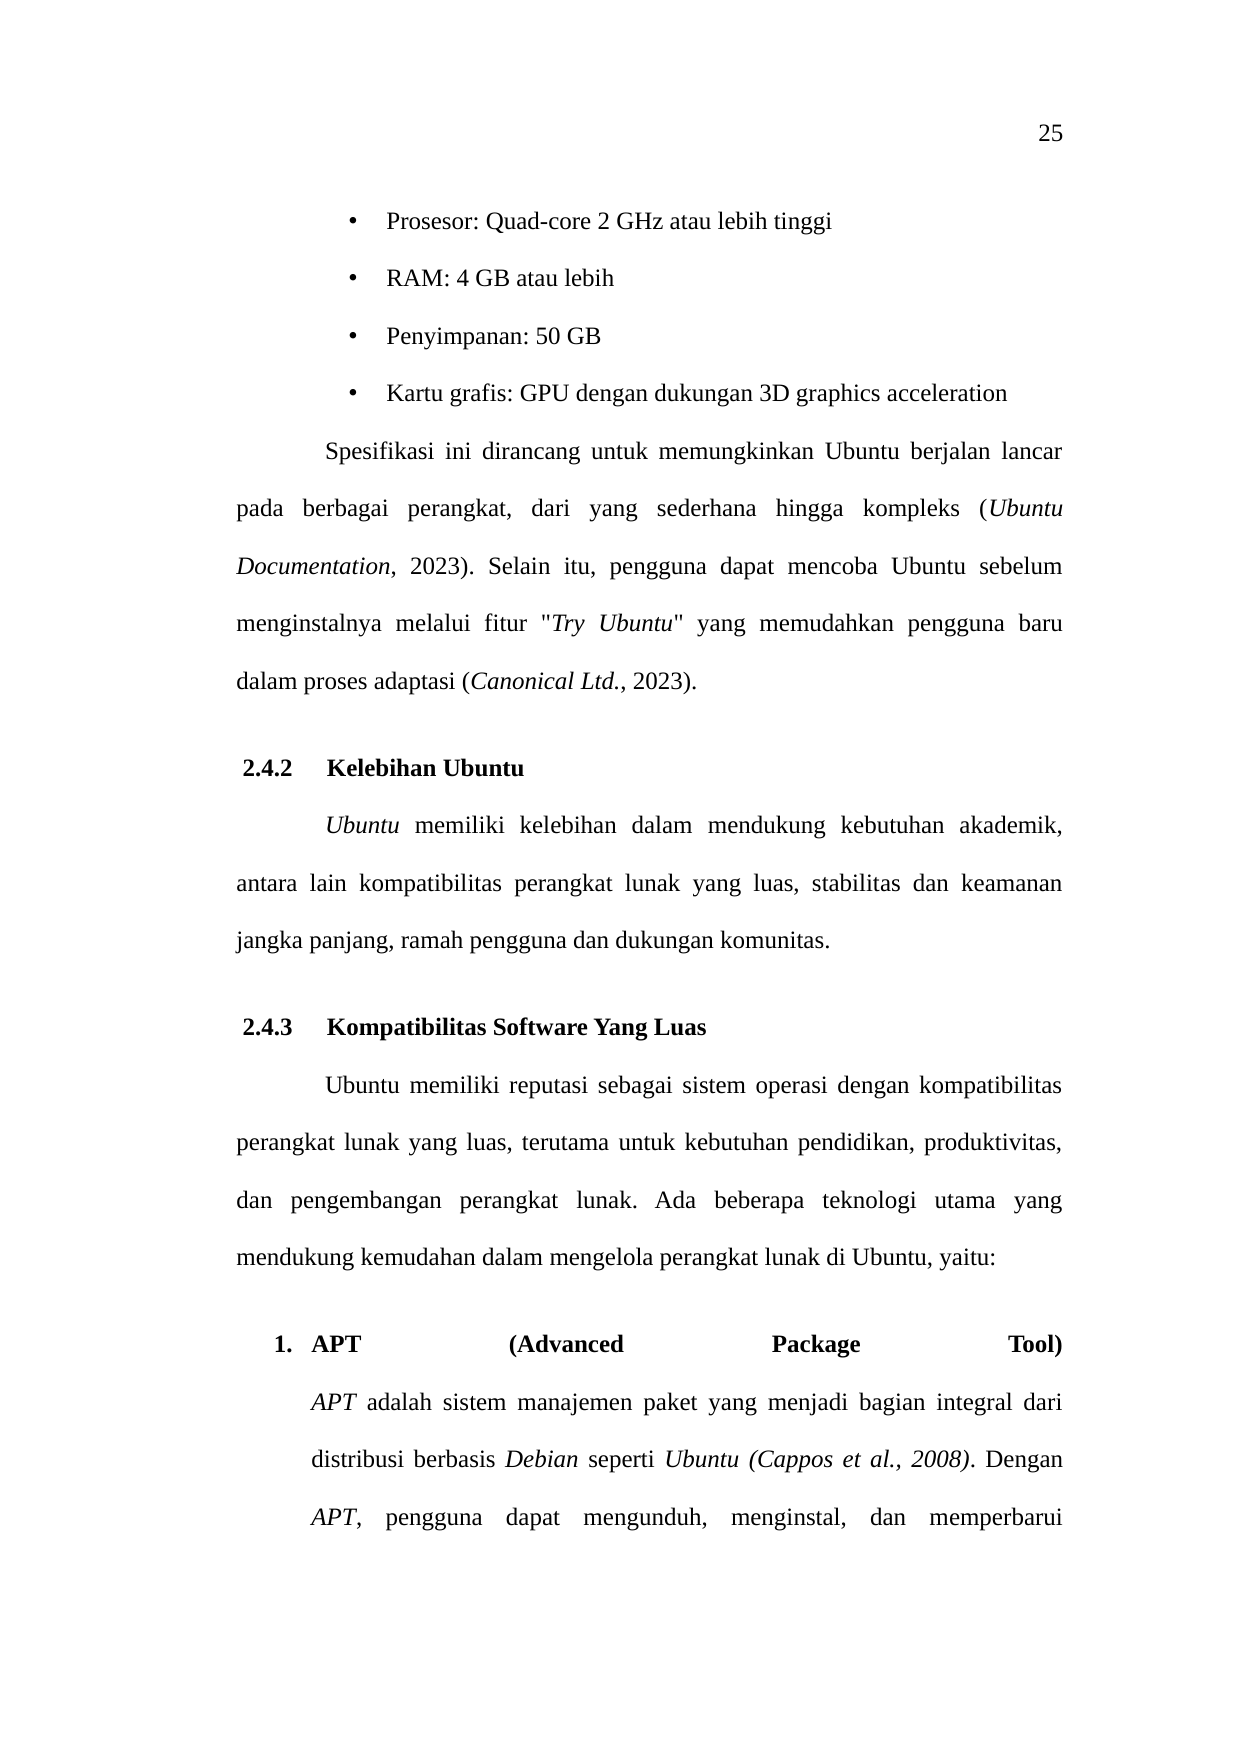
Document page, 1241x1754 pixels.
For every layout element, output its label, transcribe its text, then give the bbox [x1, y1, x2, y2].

list RAM: 4 GB atau lebih [349, 263, 1063, 292]
list Penyimpanan: 50 GB [349, 321, 1063, 350]
subtitle Kelebihan Ubuntu [236, 753, 1063, 782]
subtitle Kompatibilitas Software yang Luas [236, 1012, 1063, 1041]
list APT (Advanced Package Tool) APT adalah sistem manajemen paket yang menjadi bagian integral dari distribusi berbasis Debian seperti Ubuntu (Cappos et al., 2008). Dengan APT, pengguna dapat mengunduh, menginstal, dan memperbarui [274, 1329, 1063, 1531]
list Kartu grafis: GPU dengan dukungan 3D graphics acceleration [349, 378, 1063, 407]
list Prosesor: Quad-core 2 GHz atau lebih tinggi [349, 206, 1063, 235]
text Ubuntu memiliki reputasi sebagai sistem operasi dengan kompatibilitas perangkat lunak yang luas, terutama untuk kebutuhan pendidikan, produktivitas, dan pengembangan perangkat lunak. Ada beberapa teknologi utama yang mendukung kemudahan dalam mengelola perangkat lunak di Ubuntu, yaitu: [236, 1070, 1063, 1271]
text Ubuntu memiliki kelebihan dalam mendukung kebutuhan akademik, antara lain kompatibilitas perangkat lunak yang luas, stabilitas dan keamanan jangka panjang, ramah pengguna dan dukungan komunitas. [236, 810, 1063, 954]
text Spesifikasi ini dirancang untuk memungkinkan Ubuntu berjalan lancar pada berbagai perangkat, dari yang sederhana hingga kompleks (Ubuntu Documentation, 2023). Selain itu, pengguna dapat mencoba Ubuntu sebelum menginstalnya melalui fitur "Try Ubuntu" yang memudahkan pengguna baru dalam proses adaptasi (Canonical Ltd., 2023). [236, 436, 1063, 695]
